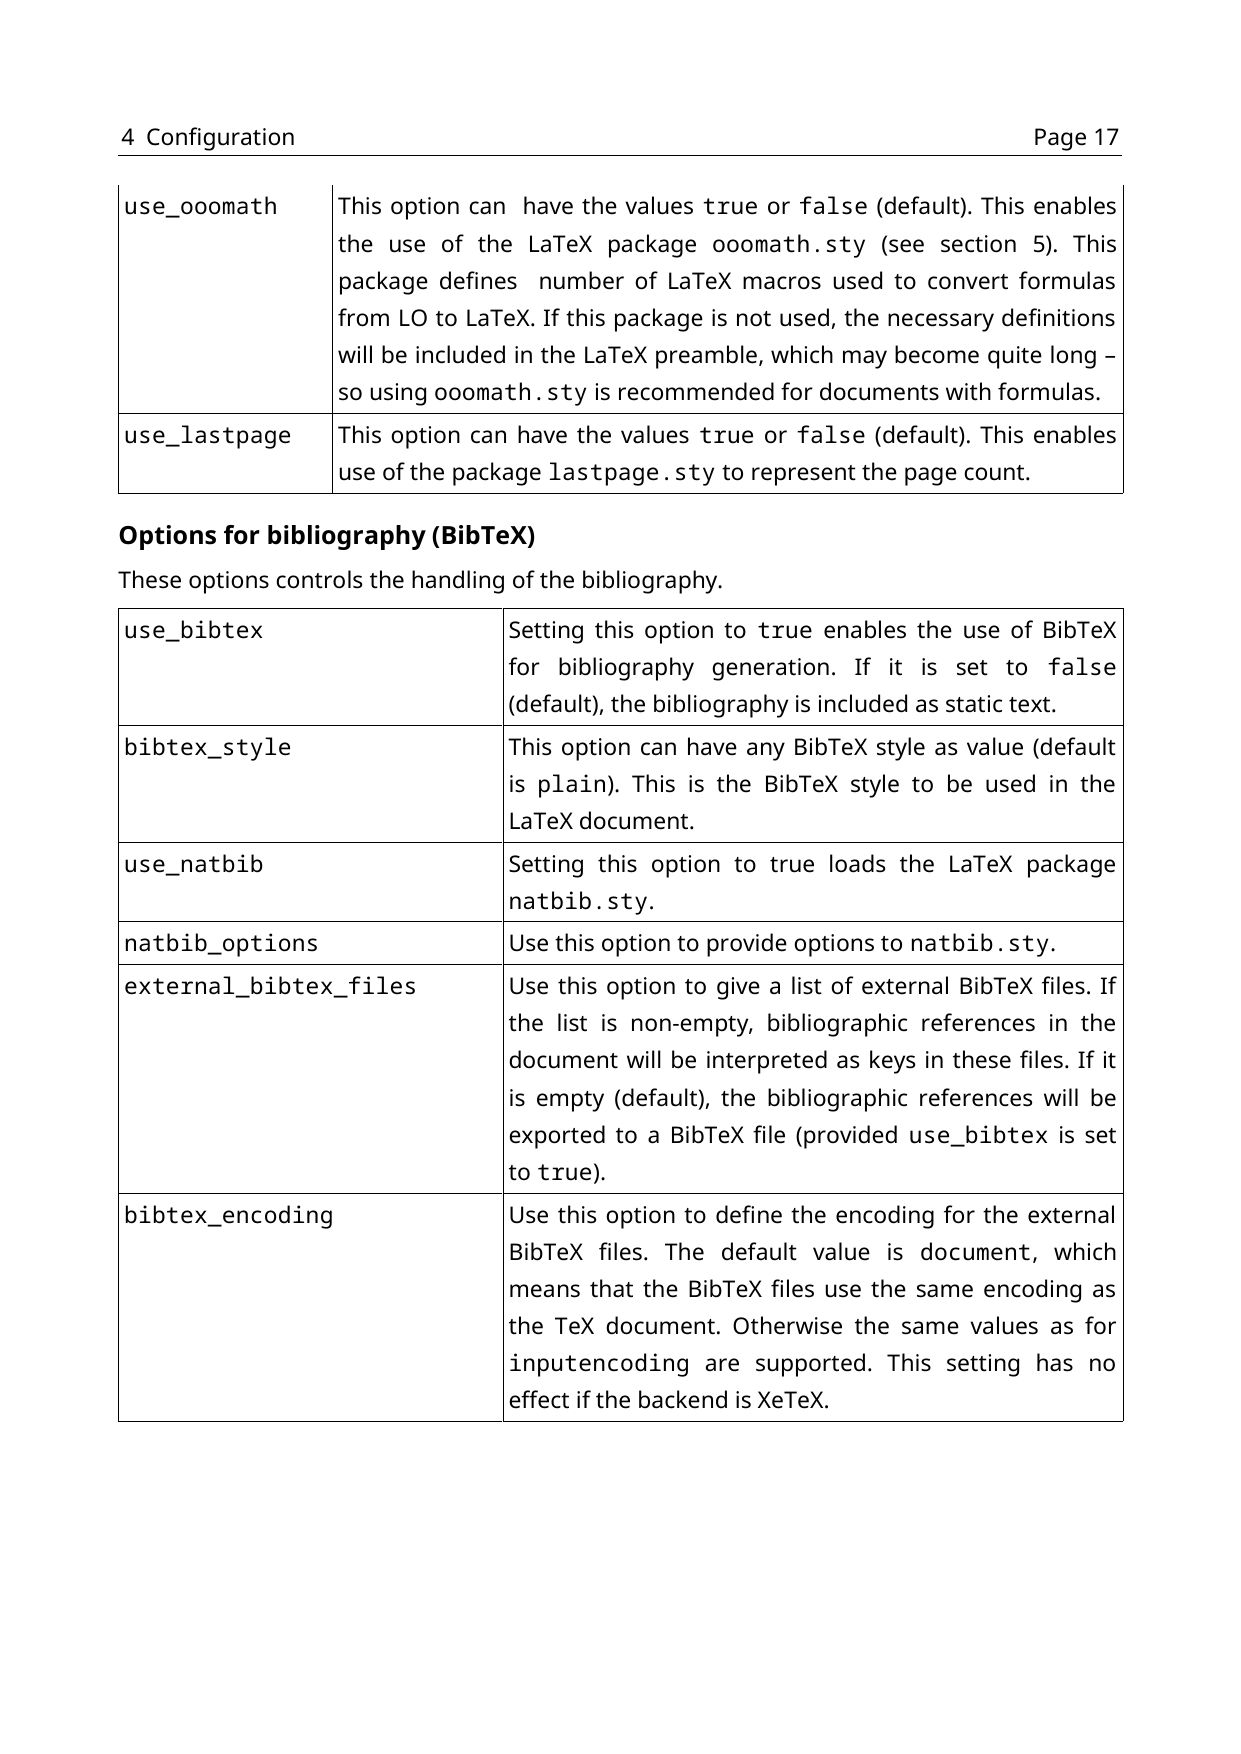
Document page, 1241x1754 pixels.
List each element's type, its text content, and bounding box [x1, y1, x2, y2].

subtitle Options for bibliography (BibTeX) [118, 518, 1122, 552]
table_cell use_lastpage [119, 414, 332, 493]
table_cell This option can have any BibTeX style as value (default is plain). This is the BibTeX style to be used in the LaTeX document. [504, 726, 1123, 842]
table_cell Setting this option to true loads the LaTeX package natbib.sty. [504, 843, 1123, 921]
table_cell This option can have the values true or false (default). This enables the use of the LaTeX package ooomath.sty (see section 5). This package defines number of LaTeX macros used to convert formulas from LO to LaTeX. If this package is not used, the necessary definitions will be included in the LaTeX preamble, which may become quite long – so using ooomath.sty is recommended for documents with formulas. [333, 185, 1123, 413]
table_cell bibtex_style [119, 726, 502, 842]
table_cell natbib_options [119, 922, 502, 964]
text These options controls the handling of the bibliography. [118, 564, 1122, 595]
table_header use_bibtex [119, 609, 502, 725]
table_cell Use this option to give a list of external BibTeX files. If the list is non-empty, bibliographic references in the document will be interpreted as keys in these files. If it is empty (default), the bibliographic references will be exported to a BibTeX file (provided use_bibtex is set to true). [504, 965, 1123, 1193]
table_cell external_bibtex_files [119, 965, 502, 1193]
table_cell Use this option to provide options to natbib.sty. [504, 922, 1123, 964]
table_cell bibtex_encoding [119, 1194, 502, 1421]
table_cell This option can have the values true or false (default). This enables use of the package lastpage.sty to represent the page count. [333, 414, 1123, 493]
table_cell Use this option to define the encoding for the external BibTeX files. The default value is document, which means that the BibTeX files use the same encoding as the TeX document. Otherwise the same values as for inputencoding are supported. This setting has no effect if the backend is XeTeX. [504, 1194, 1123, 1421]
table_header Setting this option to true enables the use of BibTeX for bibliography generation. If it is set to false (default), the bibliography is included as static text. [504, 609, 1123, 725]
table_cell use_natbib [119, 843, 502, 921]
table_cell use_ooomath [119, 185, 332, 413]
